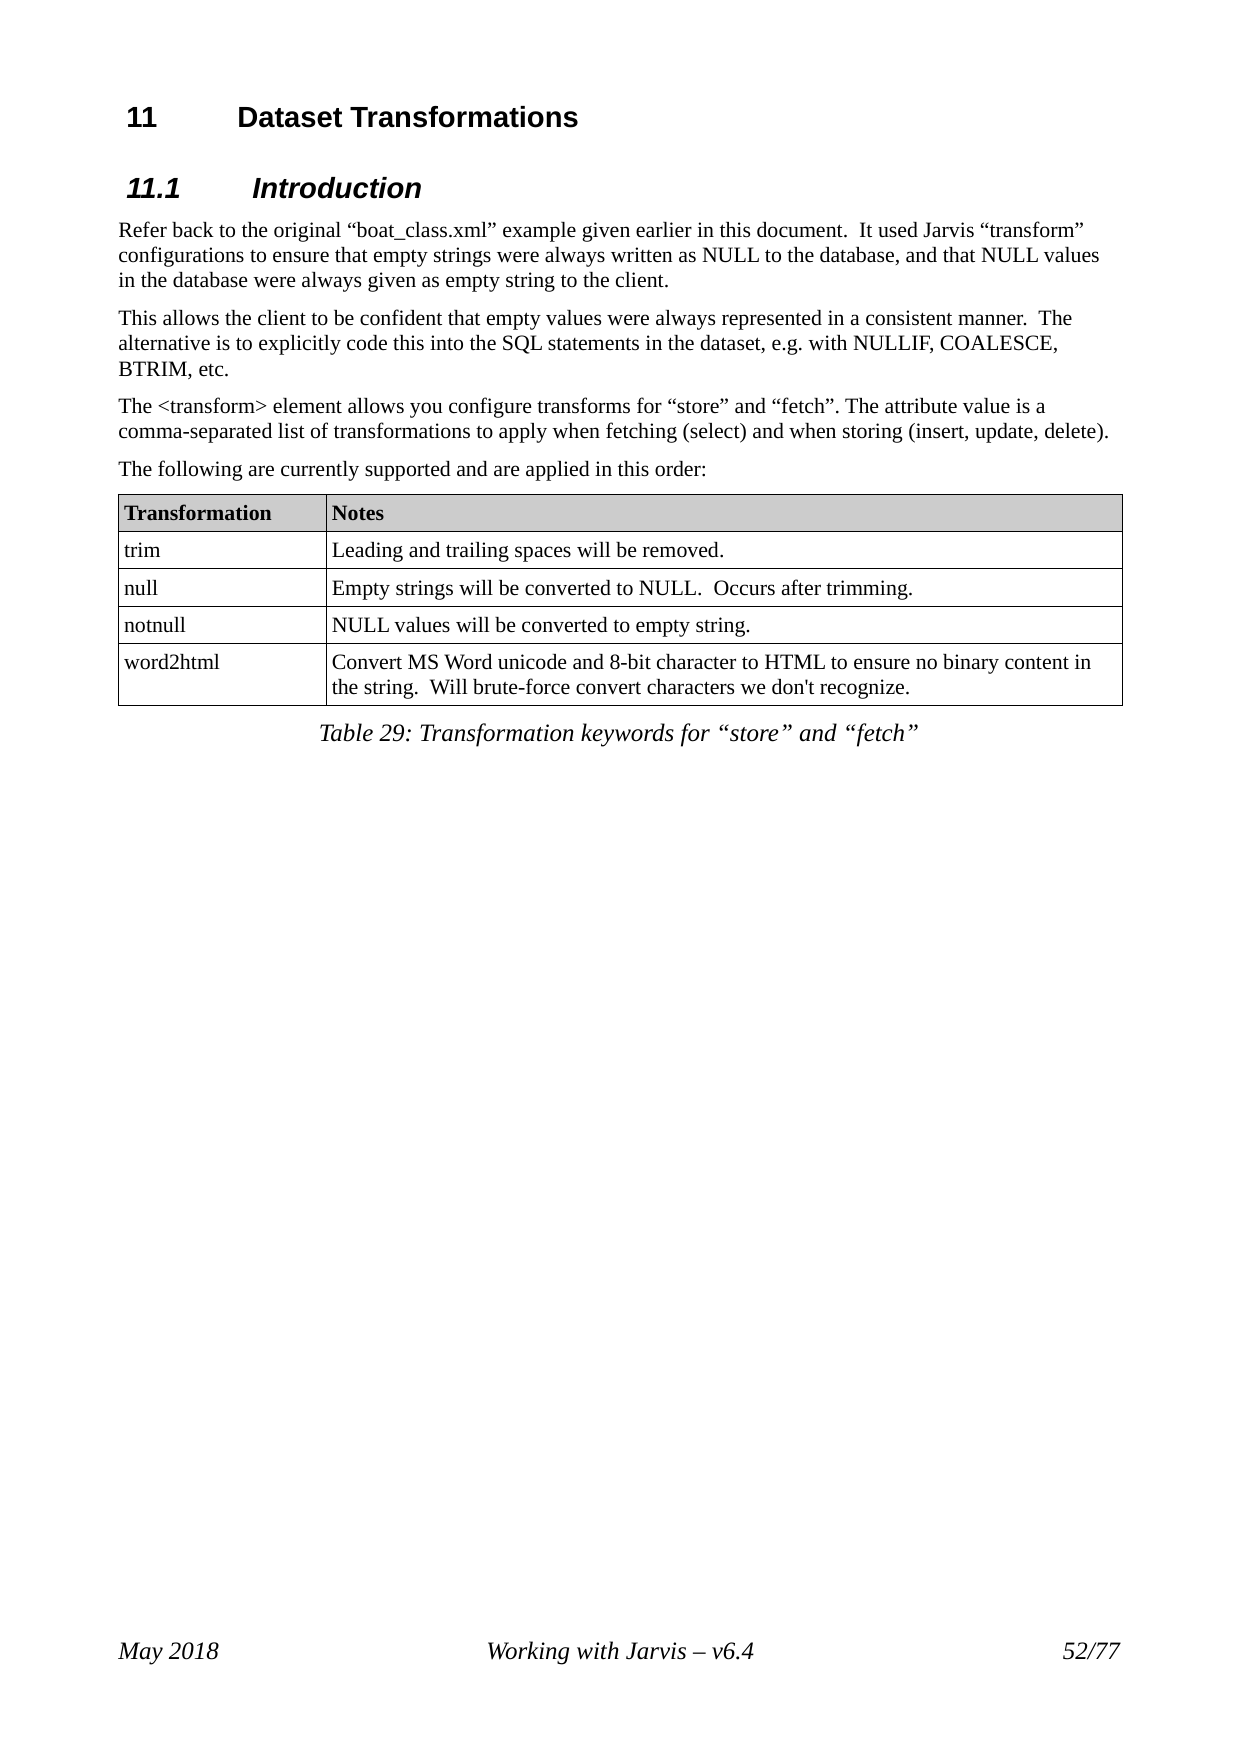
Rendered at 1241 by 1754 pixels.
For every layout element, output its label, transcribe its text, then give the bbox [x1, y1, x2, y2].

subtitle Dataset Transformations [118, 100, 1122, 133]
table_cell NULL values will be converted to empty string. [327, 607, 1122, 643]
table_cell Leading and trailing spaces will be removed. [327, 532, 1122, 568]
text Refer back to the original “boat_class.xml” example given earlier in this document. It used Jarvis “transform” configurations to ensure that empty strings were always written as NULL to the database, and that NULL values in the database were always given as empty string to the client. [118, 217, 1122, 293]
table_cell notnull [119, 607, 326, 643]
subtitle Introduction [118, 171, 1122, 204]
table_cell null [119, 569, 326, 606]
text The <transform> element allows you configure transforms for “store” and “fetch”. The attribute value is a comma-separated list of transformations to apply when fetching (select) and when storing (insert, update, delete). [118, 393, 1122, 444]
table_header Notes [327, 495, 1122, 531]
table_cell Empty strings will be converted to NULL. Occurs after trimming. [327, 569, 1122, 606]
table_cell trim [119, 532, 326, 568]
text The following are currently supported and are applied in this order: [118, 456, 1122, 481]
table_cell word2html [119, 644, 326, 705]
table_header Transformation [119, 495, 326, 531]
text Table 29: Transformation keywords for “store” and “fetch” [118, 718, 1122, 747]
table_cell Convert MS Word unicode and 8-bit character to HTML to ensure no binary content in the string. Will brute-force convert characters we don't recognize. [327, 644, 1122, 705]
text This allows the client to be confident that empty values were always represented in a consistent manner. The alternative is to explicitly code this into the SQL statements in the dataset, e.g. with NULLIF, COALESCE, BTRIM, etc. [118, 305, 1122, 381]
